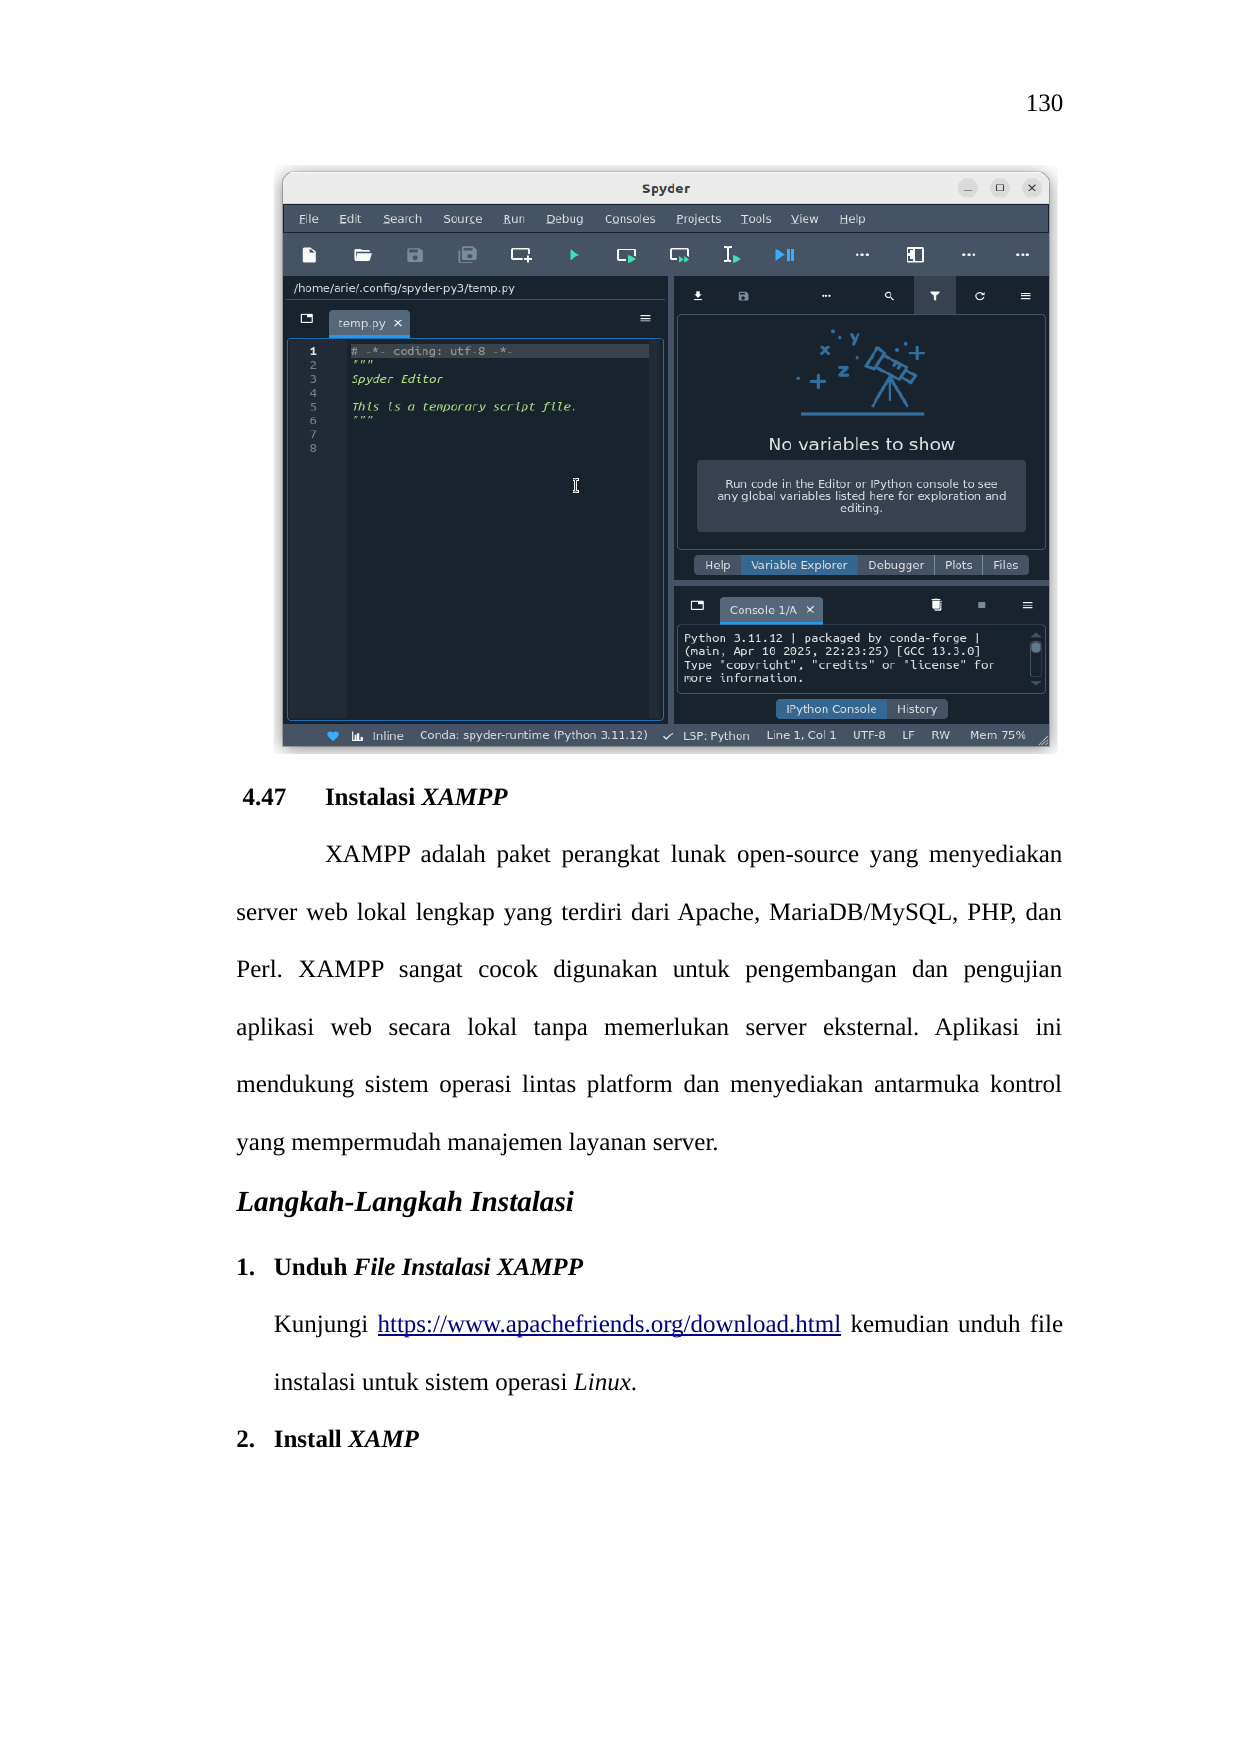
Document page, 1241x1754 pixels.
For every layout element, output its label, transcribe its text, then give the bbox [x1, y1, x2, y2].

list Install XAMP [236, 1424, 1063, 1453]
list Kunjungi https://www.apachefriends.org/download.html kemudian unduh file instalasi untuk sistem operasi Linux. [236, 1309, 1063, 1395]
text XAMPP adalah paket perangkat lunak open-source yang menyediakan server web lokal lengkap yang terdiri dari Apache, MariaDB/MySQL, PHP, dan Perl. XAMPP sangat cocok digunakan untuk pengembangan dan pengujian aplikasi web secara lokal tanpa memerlukan server eksternal. Aplikasi ini mendukung sistem operasi lintas platform dan menyediakan antarmuka kontrol yang mempermudah manajemen layanan server. [236, 839, 1063, 1156]
list Unduh File Instalasi XAMPP [236, 1252, 1063, 1280]
picture [273, 165, 1058, 754]
subtitle Instalasi XAMPP [236, 782, 1063, 811]
text Langkah-Langkah Instalasi [236, 1184, 1063, 1218]
